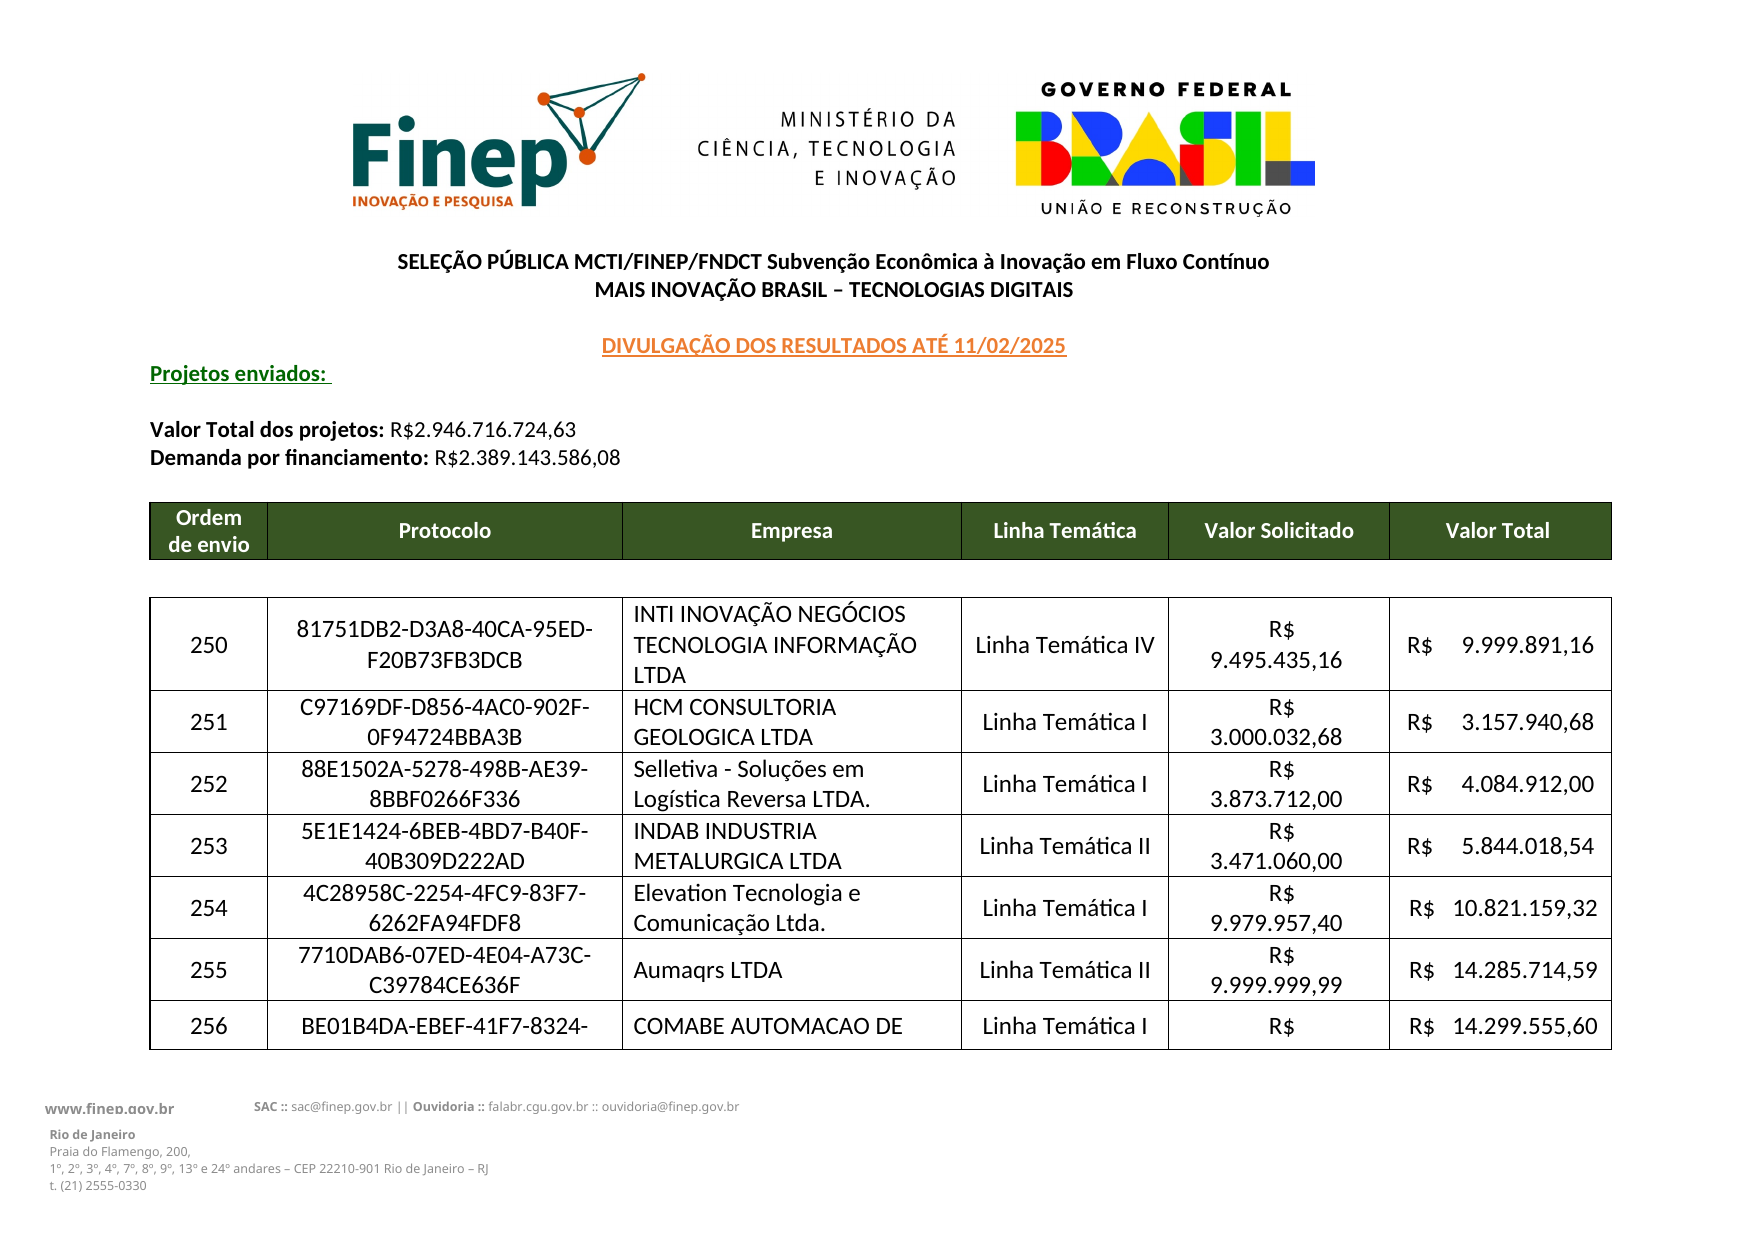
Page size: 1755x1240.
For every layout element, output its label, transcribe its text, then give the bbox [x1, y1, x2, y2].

table_cell 251 [151, 691, 267, 752]
table_cell INTI INOVAÇÃO NEGÓCIOS TECNOLOGIA INFORMAÇÃO LTDA [623, 598, 961, 690]
table_cell 256 [151, 1001, 267, 1049]
table_cell 254 [151, 877, 267, 938]
table_cell Linha Temática I [962, 691, 1168, 752]
table_cell INDAB INDUSTRIA METALURGICA LTDA [623, 815, 961, 876]
table_cell Linha Temática II [962, 939, 1168, 1000]
table_cell HCM CONSULTORIA GEOLOGICA LTDA [623, 691, 961, 752]
table_cell R$ 14.299.555,60 [1390, 1001, 1611, 1049]
table_cell Linha Temática IV [962, 598, 1168, 690]
table_cell Selletiva - Soluções em Logística Reversa LTDA. [623, 753, 961, 814]
table_cell Aumaqrs LTDA [623, 939, 961, 1000]
table_cell R$ [1169, 1001, 1389, 1049]
table_cell R$ 5.844.018,54 [1390, 815, 1611, 876]
table_cell 253 [151, 815, 267, 876]
table_cell 250 [151, 598, 267, 690]
table_cell 7710DAB6-07ED-4E04-A73C-C39784CE636F [268, 939, 622, 1000]
table_cell BE01B4DA-EBEF-41F7-8324- [268, 1001, 622, 1049]
table_cell R$ 9.999.891,16 [1390, 598, 1611, 690]
table_cell Linha Temática I [962, 877, 1168, 938]
table_cell 81751DB2-D3A8-40CA-95ED-F20B73FB3DCB [268, 598, 622, 690]
table_cell R$ 9.999.999,99 [1169, 939, 1389, 1000]
table_cell Linha Temática I [962, 1001, 1168, 1049]
table_cell Elevation Tecnologia e Comunicação Ltda. [623, 877, 961, 938]
table_cell 255 [151, 939, 267, 1000]
table_cell R$ 3.873.712,00 [1169, 753, 1389, 814]
table_cell R$ 10.821.159,32 [1390, 877, 1611, 938]
table_cell C97169DF-D856-4AC0-902F-0F94724BBA3B [268, 691, 622, 752]
table_cell Linha Temática II [962, 815, 1168, 876]
table_cell 252 [151, 753, 267, 814]
table_cell R$ 9.495.435,16 [1169, 598, 1389, 690]
table_cell R$ 14.285.714,59 [1390, 939, 1611, 1000]
table_cell COMABE AUTOMACAO DE [623, 1001, 961, 1049]
table_cell R$ 4.084.912,00 [1390, 753, 1611, 814]
table_cell R$ 3.157.940,68 [1390, 691, 1611, 752]
table_cell 5E1E1424-6BEB-4BD7-B40F-40B309D222AD [268, 815, 622, 876]
table_cell R$ 3.471.060,00 [1169, 815, 1389, 876]
table_cell Linha Temática I [962, 753, 1168, 814]
table_cell 4C28958C-2254-4FC9-83F7-6262FA94FDF8 [268, 877, 622, 938]
table_cell R$ 3.000.032,68 [1169, 691, 1389, 752]
table_cell 88E1502A-5278-498B-AE39-8BBF0266F336 [268, 753, 622, 814]
table_cell R$ 9.979.957,40 [1169, 877, 1389, 938]
